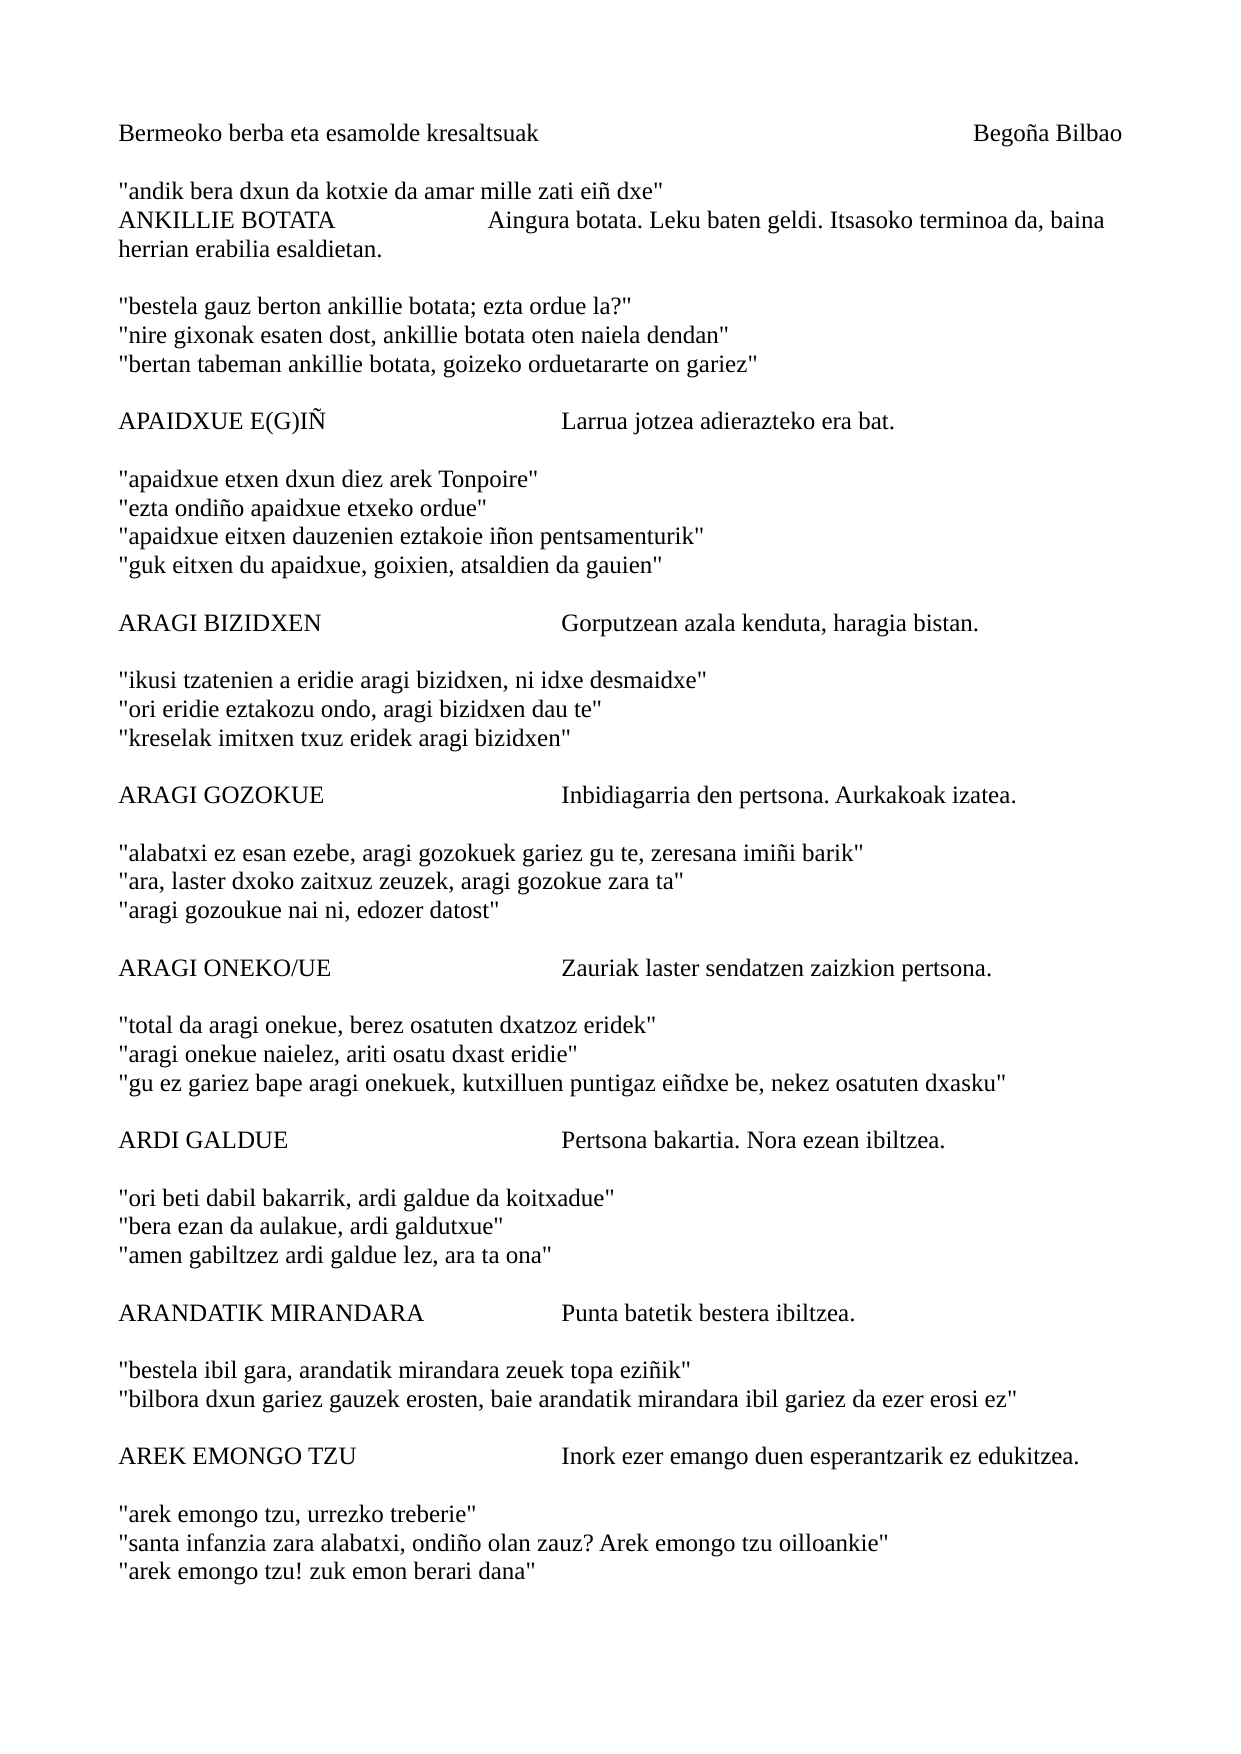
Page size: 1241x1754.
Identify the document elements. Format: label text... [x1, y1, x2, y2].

text "ori beti dabil bakarrik, ardi galdue da koitxadue" [118, 1183, 1122, 1211]
text "ezta ondiño apaidxue etxeko ordue" [118, 493, 1122, 521]
text APAIDXUE E(G)IÑ Larrua jotzea adierazteko era bat. [118, 406, 1122, 435]
text "apaidxue eitxen dauzenien eztakoie iñon pentsamenturik" [118, 521, 1122, 550]
text "total da aragi onekue, berez osatuten dxatzoz eridek" [118, 1010, 1122, 1039]
text "apaidxue etxen dxun diez arek Tonpoire" [118, 464, 1122, 493]
text "arek emongo tzu, urrezko treberie" [118, 1499, 1122, 1528]
text ARAGI ONEKO/UE Zauriak laster sendatzen zaizkion pertsona. [118, 953, 1122, 981]
text "amen gabiltzez ardi galdue lez, ara ta ona" [118, 1240, 1122, 1269]
text "arek emongo tzu! zuk emon berari dana" [118, 1556, 1122, 1585]
text "aragi gozoukue nai ni, edozer datost" [118, 895, 1122, 924]
text "bestela ibil gara, arandatik mirandara zeuek topa eziñik" [118, 1355, 1122, 1384]
text "bilbora dxun gariez gauzek erosten, baie arandatik mirandara ibil gariez da ezer erosi ez" [118, 1384, 1122, 1413]
text ARANDATIK MIRANDARA Punta batetik bestera ibiltzea. [118, 1298, 1122, 1326]
text "bertan tabeman ankillie botata, goizeko orduetararte on gariez" [118, 349, 1122, 378]
text ARDI GALDUE Pertsona bakartia. Nora ezean ibiltzea. [118, 1125, 1122, 1154]
text "alabatxi ez esan ezebe, aragi gozokuek gariez gu te, zeresana imiñi barik" [118, 838, 1122, 866]
text "santa infanzia zara alabatxi, ondiño olan zauz? Arek emongo tzu oilloankie" [118, 1528, 1122, 1556]
text "ara, laster dxoko zaitxuz zeuzek, aragi gozokue zara ta" [118, 866, 1122, 895]
text "bera ezan da aulakue, ardi galdutxue" [118, 1211, 1122, 1240]
text "aragi onekue naielez, ariti osatu dxast eridie" [118, 1039, 1122, 1068]
text "guk eitxen du apaidxue, goixien, atsaldien da gauien" [118, 550, 1122, 579]
text "andik bera dxun da kotxie da amar mille zati eiñ dxe" [118, 176, 1122, 205]
text AREK EMONGO TZU Inork ezer emango duen esperantzarik ez edukitzea. [118, 1441, 1122, 1470]
text "bestela gauz berton ankillie botata; ezta ordue la?" [118, 291, 1122, 320]
text ARAGI BIZIDXEN Gorputzean azala kenduta, haragia bistan. [118, 608, 1122, 636]
text ANKILLIE BOTATA Aingura botata. Leku baten geldi. Itsasoko terminoa da, baina herrian erabilia esaldietan. [118, 205, 1122, 263]
text "ikusi tzatenien a eridie aragi bizidxen, ni idxe desmaidxe" [118, 665, 1122, 694]
text "ori eridie eztakozu ondo, aragi bizidxen dau te" [118, 694, 1122, 723]
text "nire gixonak esaten dost, ankillie botata oten naiela dendan" [118, 320, 1122, 349]
text "kreselak imitxen txuz eridek aragi bizidxen" [118, 723, 1122, 751]
text ARAGI GOZOKUE Inbidiagarria den pertsona. Aurkakoak izatea. [118, 780, 1122, 809]
text "gu ez gariez bape aragi onekuek, kutxilluen puntigaz eiñdxe be, nekez osatuten dxasku" [118, 1068, 1122, 1096]
